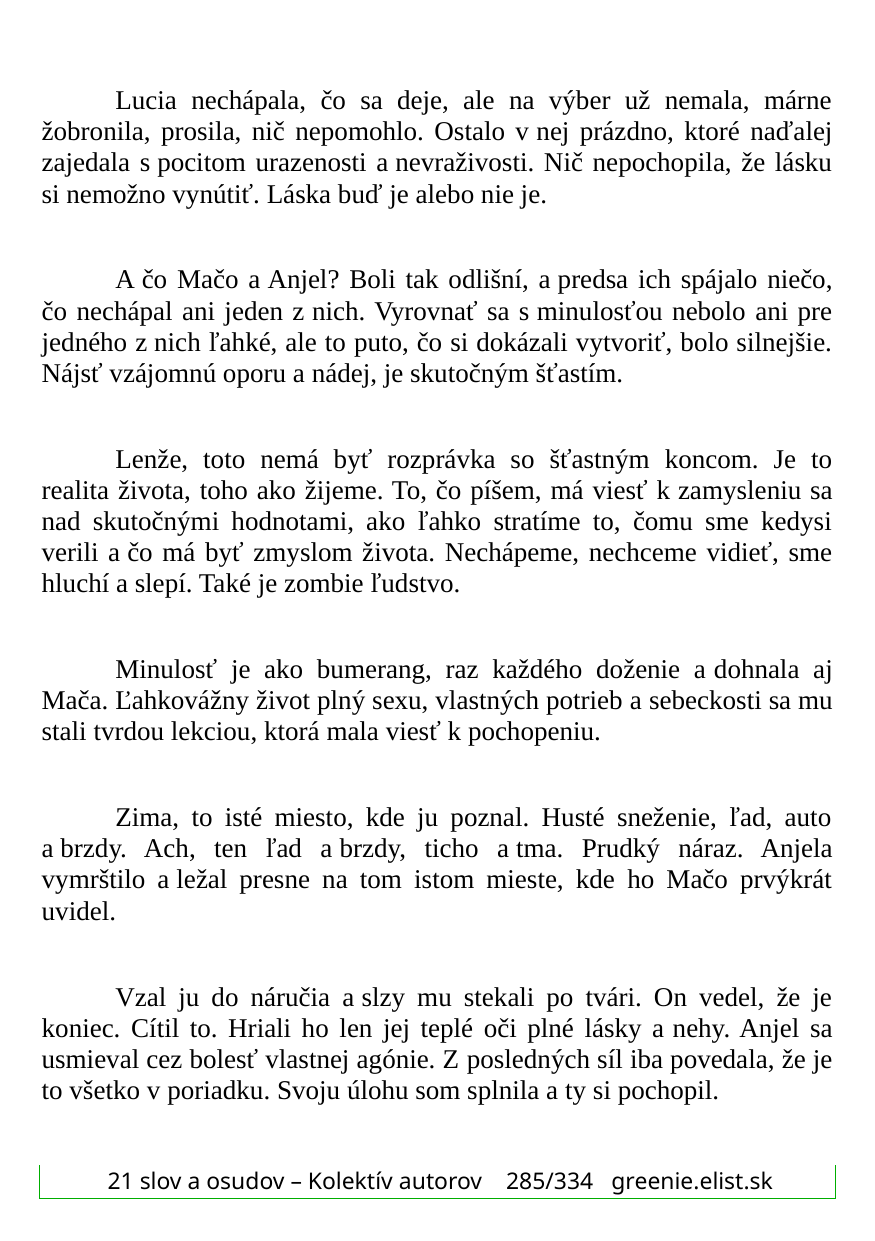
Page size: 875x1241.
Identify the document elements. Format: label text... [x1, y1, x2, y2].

text Vzal ju do náručia a slzy mu stekali po tvári. On vedel, že je koniec. Cítil to. Hriali ho len jej teplé oči plné lásky a nehy. Anjel sa usmieval cez bolesť vlastnej agónie. Z posledných síl iba povedala, že je to všetko v poriadku. Svoju úlohu som splnila a ty si pochopil. [41, 981, 833, 1105]
text Lenže, toto nemá byť rozprávka so šťastným koncom. Je to realita života, toho ako žijeme. To, čo píšem, má viesť k zamysleniu sa nad skutočnými hodnotami, ako ľahko stratíme to, čomu sme kedysi verili a čo má byť zmyslom života. Nechápeme, nechceme vidieť, sme hluchí a slepí. Také je zombie ľudstvo. [41, 443, 833, 598]
text Zima, to isté miesto, kde ju poznal. Husté sneženie, ľad, auto a brzdy. Ach, ten ľad a brzdy, ticho a tma. Prudký náraz. Anjela vymrštilo a ležal presne na tom istom mieste, kde ho Mačo prvýkrát uvidel. [41, 801, 833, 926]
text Lucia nechápala, čo sa deje, ale na výber už nemala, márne žobronila, prosila, nič nepomohlo. Ostalo v nej prázdno, ktoré naďalej zajedala s pocitom urazenosti a nevraživosti. Nič nepochopila, že lásku si nemožno vynútiť. Láska buď je alebo nie je. [41, 84, 833, 209]
text A čo Mačo a Anjel? Boli tak odlišní, a predsa ich spájalo niečo, čo nechápal ani jeden z nich. Vyrovnať sa s minulosťou nebolo ani pre jedného z nich ľahké, ale to puto, čo si dokázali vytvoriť, bolo silnejšie. Nájsť vzájomnú oporu a nádej, je skutočným šťastím. [41, 263, 833, 388]
text Minulosť je ako bumerang, raz každého doženie a dohnala aj Mača. Ľahkovážny život plný sexu, vlastných potrieb a sebeckosti sa mu stali tvrdou lekciou, ktorá mala viesť k pochopeniu. [41, 653, 833, 747]
